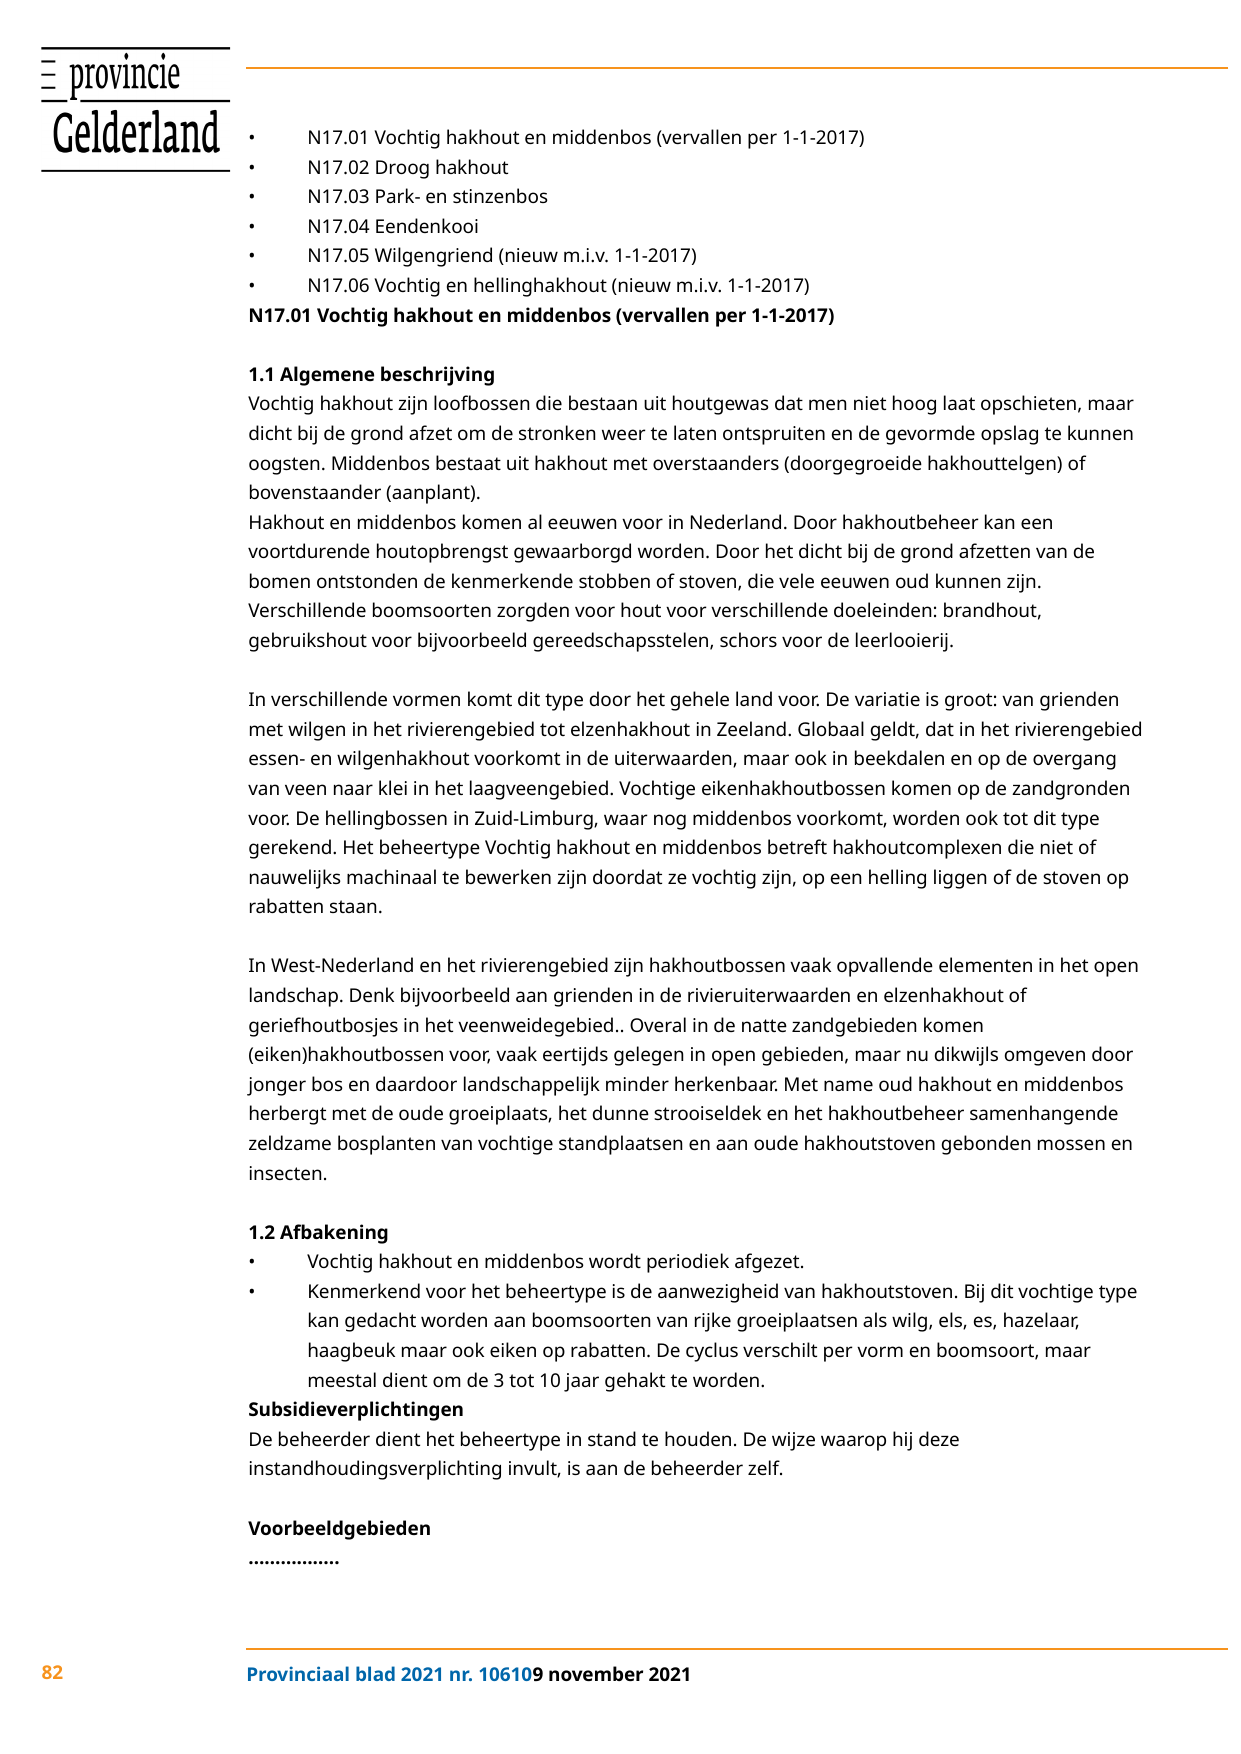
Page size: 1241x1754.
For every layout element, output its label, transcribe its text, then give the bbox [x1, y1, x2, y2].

list N17.06 Vochtig en hellinghakhout (nieuw m.i.v. 1-1-2017) [248, 272, 1152, 298]
text Subsidieverplichtingen [248, 1396, 1152, 1422]
text …………….. [248, 1544, 1152, 1570]
text 1.2 Afbakening [248, 1219, 1152, 1245]
text Voorbeeldgebieden [248, 1515, 1152, 1541]
list N17.04 Eendenkooi [248, 213, 1152, 239]
list N17.01 Vochtig hakhout en middenbos (vervallen per 1-1-2017) [248, 124, 1152, 150]
list N17.02 Droog hakhout [248, 154, 1152, 180]
list N17.05 Wilgengriend (nieuw m.i.v. 1-1-2017) [248, 243, 1152, 268]
picture [41, 47, 231, 172]
text In West-Nederland en het rivierengebied zijn hakhoutbossen vaak opvallende elementen in het open landschap. Denk bijvoorbeeld aan grienden in de rivieruiterwaarden en elzenhakhout of geriefhoutbosjes in het veenweidegebied.. Overal in de natte zandgebieden komen (eiken)hakhoutbossen voor, vaak eertijds gelegen in open gebieden, maar nu dikwijls omgeven door jonger bos en daardoor landschappelijk minder herkenbaar. Met name oud hakhout en middenbos herbergt met de oude groeiplaats, het dunne strooiseldek en het hakhoutbeheer samenhangende zeldzame bosplanten van vochtige standplaatsen en aan oude hakhoutstoven gebonden mossen en insecten. [248, 953, 1152, 1186]
list N17.03 Park- en stinzenbos [248, 183, 1152, 209]
text De beheerder dient het beheertype in stand te houden. De wijze waarop hij deze instandhoudingsverplichting invult, is aan de beheerder zelf. [248, 1426, 1152, 1481]
text N17.01 Vochtig hakhout en middenbos (vervallen per 1-1-2017) [248, 302, 1152, 328]
text In verschillende vormen komt dit type door het gehele land voor. De variatie is groot: van grienden met wilgen in het rivierengebied tot elzenhakhout in Zeeland. Globaal geldt, dat in het rivierengebied essen- en wilgenhakhout voorkomt in de uiterwaarden, maar ook in beekdalen en op de overgang van veen naar klei in het laagveengebied. Vochtige eikenhakhoutbossen komen op de zandgronden voor. De hellingbossen in Zuid-Limburg, waar nog middenbos voorkomt, worden ook tot dit type gerekend. Het beheertype Vochtig hakhout en middenbos betreft hakhoutcomplexen die niet of nauwelijks machinaal te bewerken zijn doordat ze vochtig zijn, op een helling liggen of de stoven op rabatten staan. [248, 686, 1152, 919]
text 1.1 Algemene beschrijving [248, 361, 1152, 387]
text Vochtig hakhout zijn loofbossen die bestaan uit houtgewas dat men niet hoog laat opschieten, maar dicht bij de grond afzet om de stronken weer te laten ontspruiten en de gevormde opslag te kunnen oogsten. Middenbos bestaat uit hakhout met overstaanders (doorgegroeide hakhouttelgen) of bovenstaander (aanplant). [248, 391, 1152, 505]
text Hakhout en middenbos komen al eeuwen voor in Nederland. Door hakhoutbeheer kan een voortdurende houtopbrengst gewaarborgd worden. Door het dicht bij de grond afzetten van de bomen ontstonden de kenmerkende stobben of stoven, die vele eeuwen oud kunnen zijn. Verschillende boomsoorten zorgden voor hout voor verschillende doeleinden: brandhout, gebruikshout voor bijvoorbeeld gereedschapsstelen, schors voor de leerlooierij. [248, 509, 1152, 653]
list Vochtig hakhout en middenbos wordt periodiek afgezet. [248, 1248, 1152, 1274]
list Kenmerkend voor het beheertype is de aanwezigheid van hakhoutstoven. Bij dit vochtige type kan gedacht worden aan boomsoorten van rijke groeiplaatsen als wilg, els, es, hazelaar, haagbeuk maar ook eiken op rabatten. De cyclus verschilt per vorm en boomsoort, maar meestal dient om de 3 tot 10 jaar gehakt te worden. [248, 1278, 1152, 1393]
